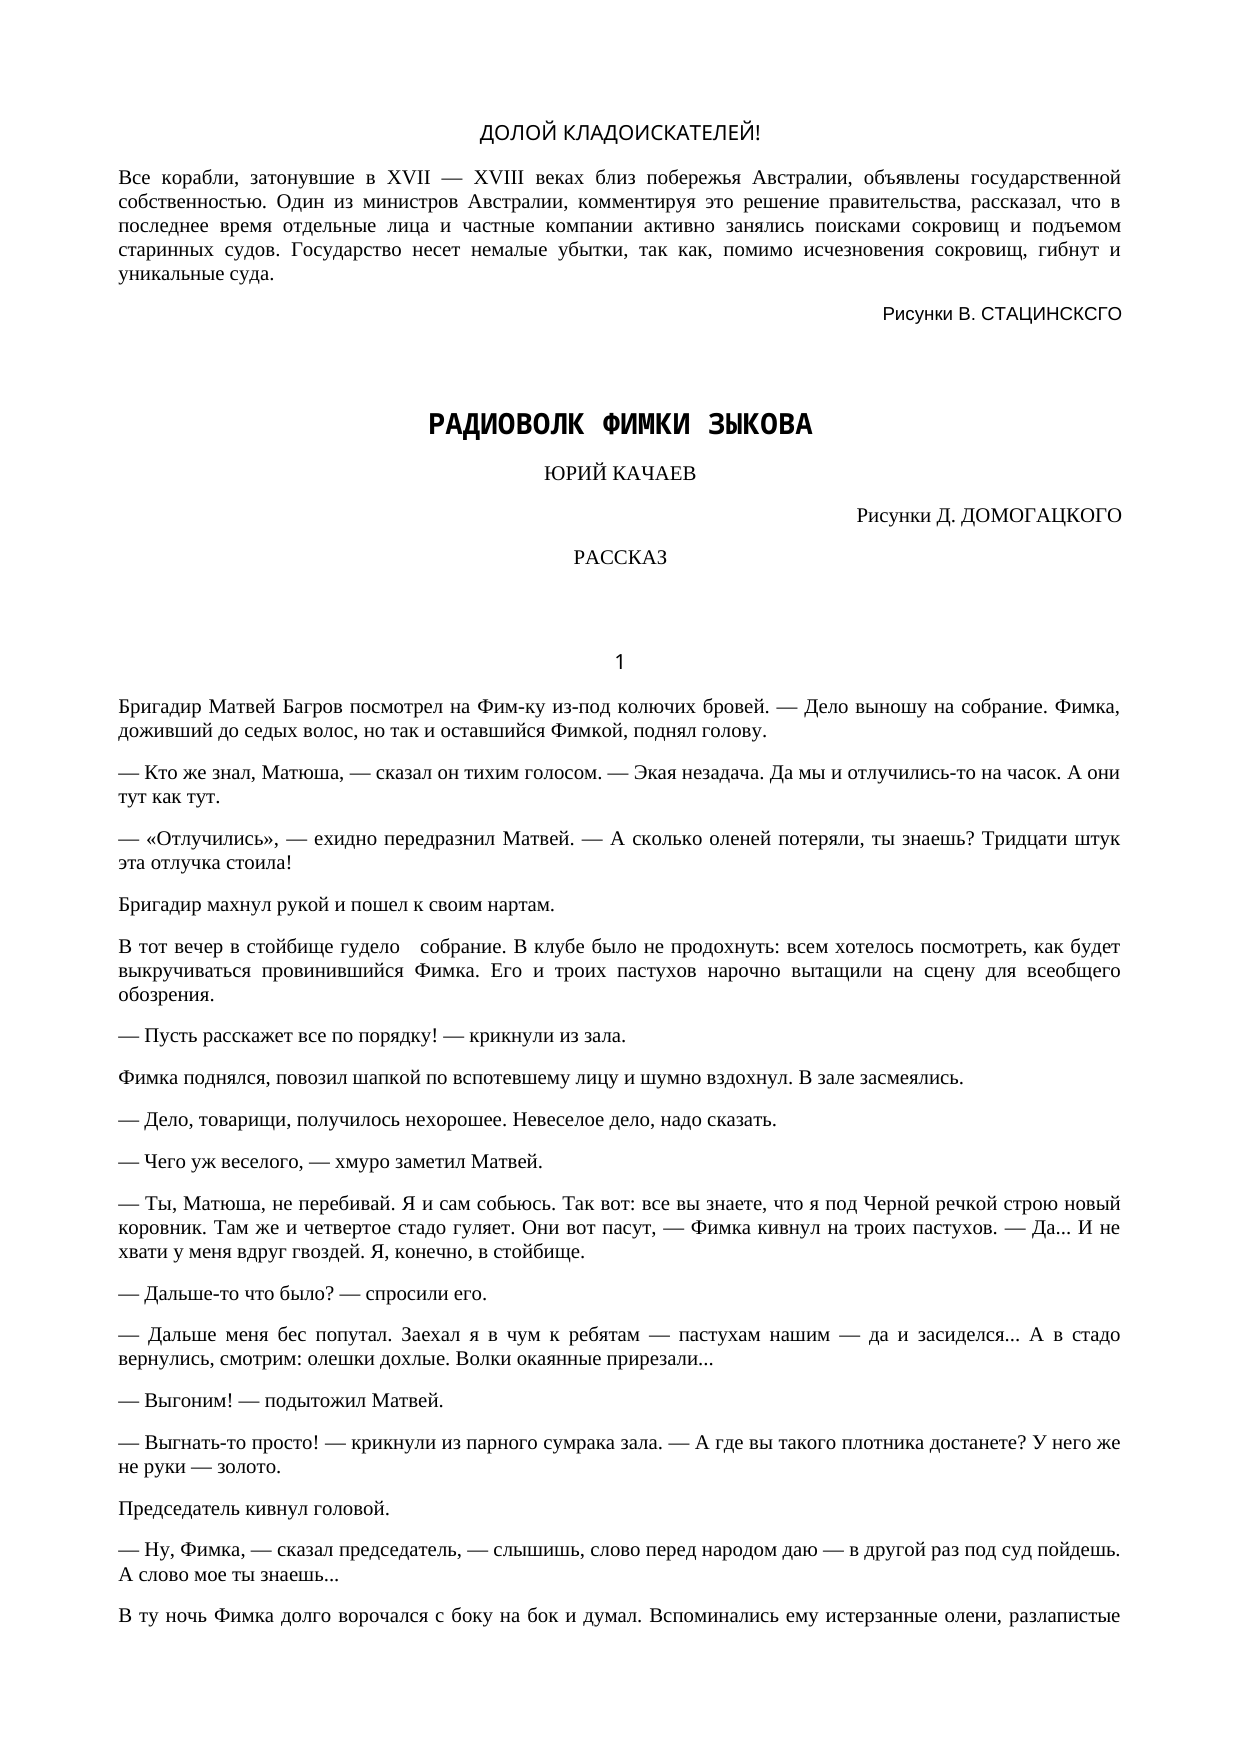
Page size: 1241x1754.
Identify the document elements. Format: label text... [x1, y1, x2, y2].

subtitle ДОЛОЙ КЛАДОИСКАТЕЛЕЙ! [118, 118, 1122, 147]
subtitle РАДИОВОЛК ФИМКИ ЗЫКОВА [118, 403, 1122, 443]
text — Ты, Матюша, не перебивай. Я и сам собьюсь. Так вот: все вы знаете, что я под Черной речкой строю новый коровник. Там же и четвертое стадо гуляет. Они вот пасут, — Фимка кивнул на троих пастухов. — Да... И не хвати у меня вдруг гвоздей. Я, конечно, в стойбище. [118, 1191, 1122, 1263]
text — Дальше меня бес попутал. Заехал я в чум к ребятам — пастухам нашим — да и засиделся... А в стадо вернулись, смотрим: олешки дохлые. Волки окаянные прирезали... [118, 1322, 1122, 1370]
text Бригадир махнул рукой и пошел к своим нартам. [118, 892, 1122, 916]
subtitle 1 [118, 647, 1122, 676]
text Все корабли, затонувшие в XVII — XVIII веках близ побережья Австралии, объявлены государственной собственностью. Один из министров Австралии, комментируя это решение правительства, рассказал, что в последнее время отдельные лица и частные компании активно занялись поисками сокровищ и подъемом старинных судов. Государство несет немалые убытки, так как, помимо исчезновения сокровищ, гибнут и уникальные суда. [118, 165, 1122, 285]
text Бригадир Матвей Багров посмотрел на Фим-ку из-под колючих бровей. — Дело выношу на собрание. Фимка, доживший до седых волос, но так и оставшийся Фимкой, поднял голову. [118, 694, 1122, 742]
text — Выгнать-то просто! — крикнули из парного сумрака зала. — А где вы такого плотника достанете? У него же не руки — золото. [118, 1430, 1122, 1478]
text Фимка поднялся, повозил шапкой по вспотевшему лицу и шумно вздохнул. В зале засмеялись. [118, 1065, 1122, 1089]
text В тот вечер в стойбище гудело собрание. В клубе было не продохнуть: всем хотелось посмотреть, как будет выкручиваться провинившийся Фимка. Его и троих пастухов нарочно вытащили на сцену для всеобщего обозрения. [118, 933, 1122, 1006]
text — Кто же знал, Матюша, — сказал он тихим голосом. — Экая незадача. Да мы и отлучились-то на часок. А они тут как тут. [118, 760, 1122, 808]
text — Выгоним! — подытожил Матвей. [118, 1388, 1122, 1412]
text ЮРИЙ КАЧАЕВ [118, 461, 1122, 485]
text Рисунки Д. ДОМОГАЦКОГО [118, 503, 1122, 527]
text — Дальше-то что было? — спросили его. [118, 1280, 1122, 1304]
text — Дело, товарищи, получилось нехорошее. Невеселое дело, надо сказать. [118, 1107, 1122, 1131]
text — «Отлучились», — ехидно передразнил Матвей. — А сколько оленей потеряли, ты знаешь? Тридцати штук эта отлучка стоила! [118, 826, 1122, 874]
text — Ну, Фимка, — сказал председатель, — слышишь, слово перед народом даю — в другой раз под суд пойдешь. А слово мое ты знаешь... [118, 1537, 1122, 1586]
text Председатель кивнул головой. [118, 1496, 1122, 1520]
text — Пусть расскажет все по порядку! — крикнули из зала. [118, 1023, 1122, 1047]
text — Чего уж веселого, — хмуро заметил Матвей. [118, 1149, 1122, 1173]
text РАССКАЗ [118, 545, 1122, 569]
text В ту ночь Фимка долго ворочался с боку на бок и думал. Вспоминались ему истерзанные олени, разлапистые [118, 1603, 1122, 1627]
text Рисунки В. СТАЦИНСКСГО [118, 303, 1122, 324]
